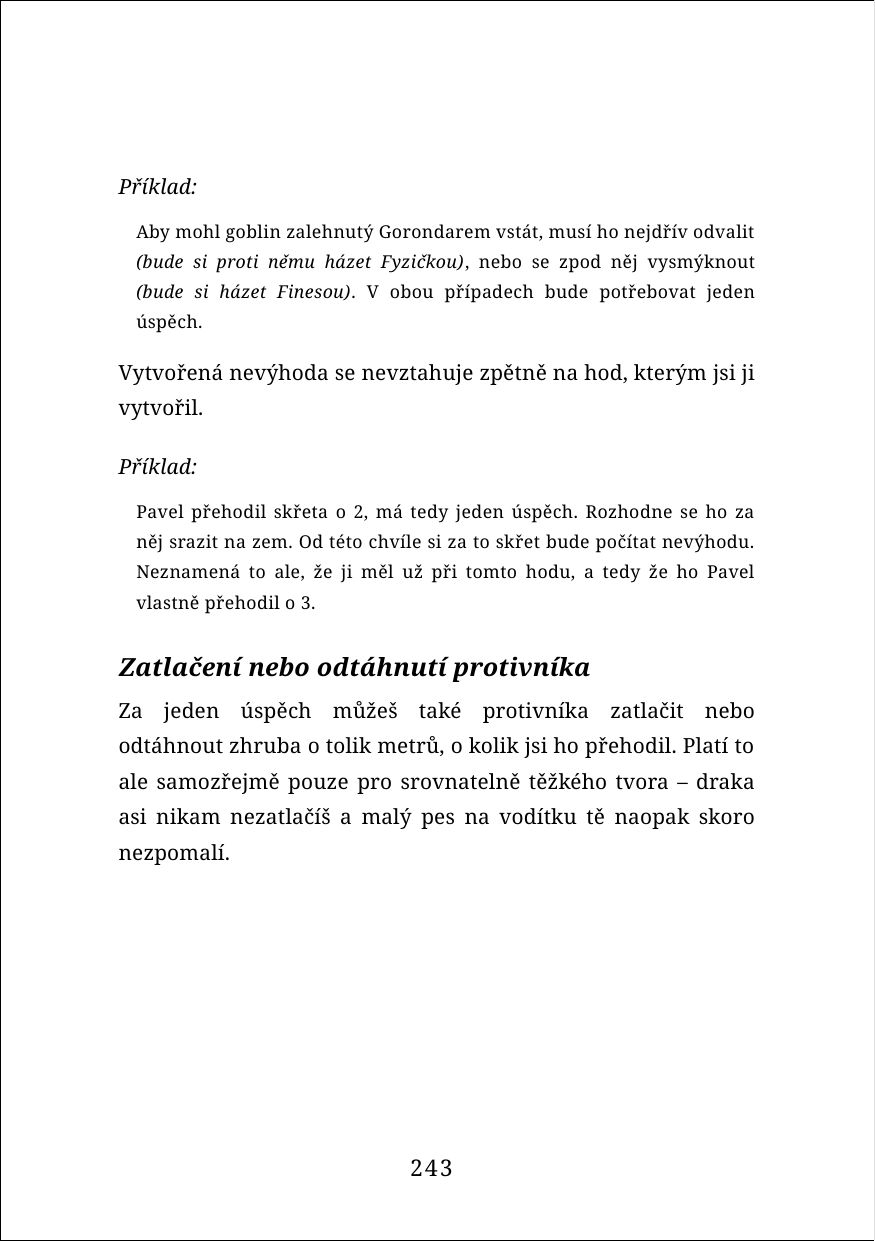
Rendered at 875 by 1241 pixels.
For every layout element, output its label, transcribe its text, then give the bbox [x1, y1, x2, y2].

text Příklad: [118, 452, 756, 481]
text Za jeden úspěch můžeš také protivníka zatlačit nebo odtáhnout zhruba o tolik metrů, o kolik jsi ho přehodil. Platí to ale samozřejmě pouze pro srovnatelně těžkého tvora – draka asi nikam nezatlačíš a malý pes na vodítku tě naopak skoro nezpomalí. [118, 696, 756, 866]
text Příklad: [118, 172, 756, 200]
subtitle Zatlačení nebo odtáhnutí protivníka [118, 650, 756, 684]
text Aby mohl goblin zalehnutý Gorondarem vstát, musí ho nejdřív odvalit (bude si proti němu házet Fyzičkou), nebo se zpod něj vysmýknout (bude si házet Finesou). V obou případech bude potřebovat jeden úspěch. [136, 219, 756, 334]
text Vytvořená nevýhoda se nevztahuje zpětně na hod, kterým jsi ji vytvořil. [118, 358, 756, 422]
text Pavel přehodil skřeta o 2, má tedy jeden úspěch. Rozhodne se ho za něj srazit na zem. Od této chvíle si za to skřet bude počítat nevýhodu. Neznamená to ale, že ji měl už při tomto hodu, a tedy že ho Pavel vlastně přehodil o 3. [136, 499, 756, 614]
